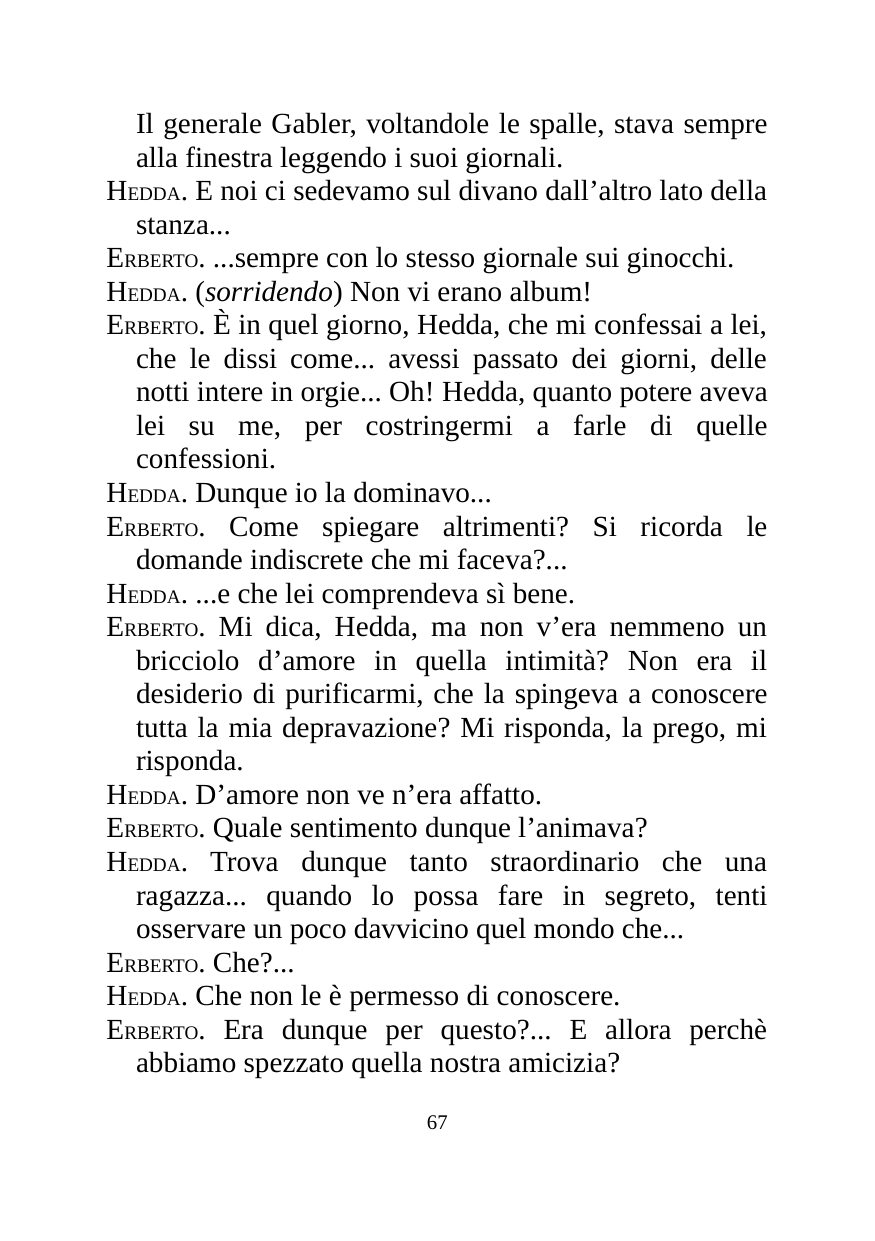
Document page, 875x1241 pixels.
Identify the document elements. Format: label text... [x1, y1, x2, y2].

text Hedda. ...e che lei comprendeva sì bene. [106, 576, 768, 609]
text Erberto. Che?... [106, 945, 768, 978]
text Il generale Gabler, voltandole le spalle, stava sempre alla finestra leggendo i suoi giornali. [106, 106, 768, 173]
text Erberto. ...sempre con lo stesso giornale sui ginocchi. [106, 240, 768, 274]
text Erberto. Mi dica, Hedda, ma non v’era nemmeno un bricciolo d’amore in quella intimità? Non era il desiderio di purificarmi, che la spingeva a conoscere tutta la mia depravazione? Mi risponda, la prego, mi risponda. [106, 609, 768, 777]
text Erberto. È in quel giorno, Hedda, che mi confessai a lei, che le dissi come... avessi passato dei giorni, delle notti intere in orgie... Oh! Hedda, quanto potere aveva lei su me, per costringermi a farle di quelle confessioni. [106, 307, 768, 475]
text Hedda. (sorridendo) Non vi erano album! [106, 274, 768, 307]
text Hedda. E noi ci sedevamo sul divano dall’altro lato della stanza... [106, 173, 768, 240]
text Erberto. Quale sentimento dunque l’animava? [106, 811, 768, 844]
text Hedda. Dunque io la dominavo... [106, 475, 768, 509]
text Erberto. Era dunque per questo?... E allora perchè abbiamo spezzato quella nostra amicizia? [106, 1012, 768, 1079]
text Hedda. Che non le è permesso di conoscere. [106, 978, 768, 1012]
text Hedda. D’amore non ve n’era affatto. [106, 777, 768, 811]
text Hedda. Trova dunque tanto straordinario che una ragazza... quando lo possa fare in segreto, tenti osservare un poco davvicino quel mondo che... [106, 844, 768, 945]
text Erberto. Come spiegare altrimenti? Si ricorda le domande indiscrete che mi faceva?... [106, 509, 768, 576]
